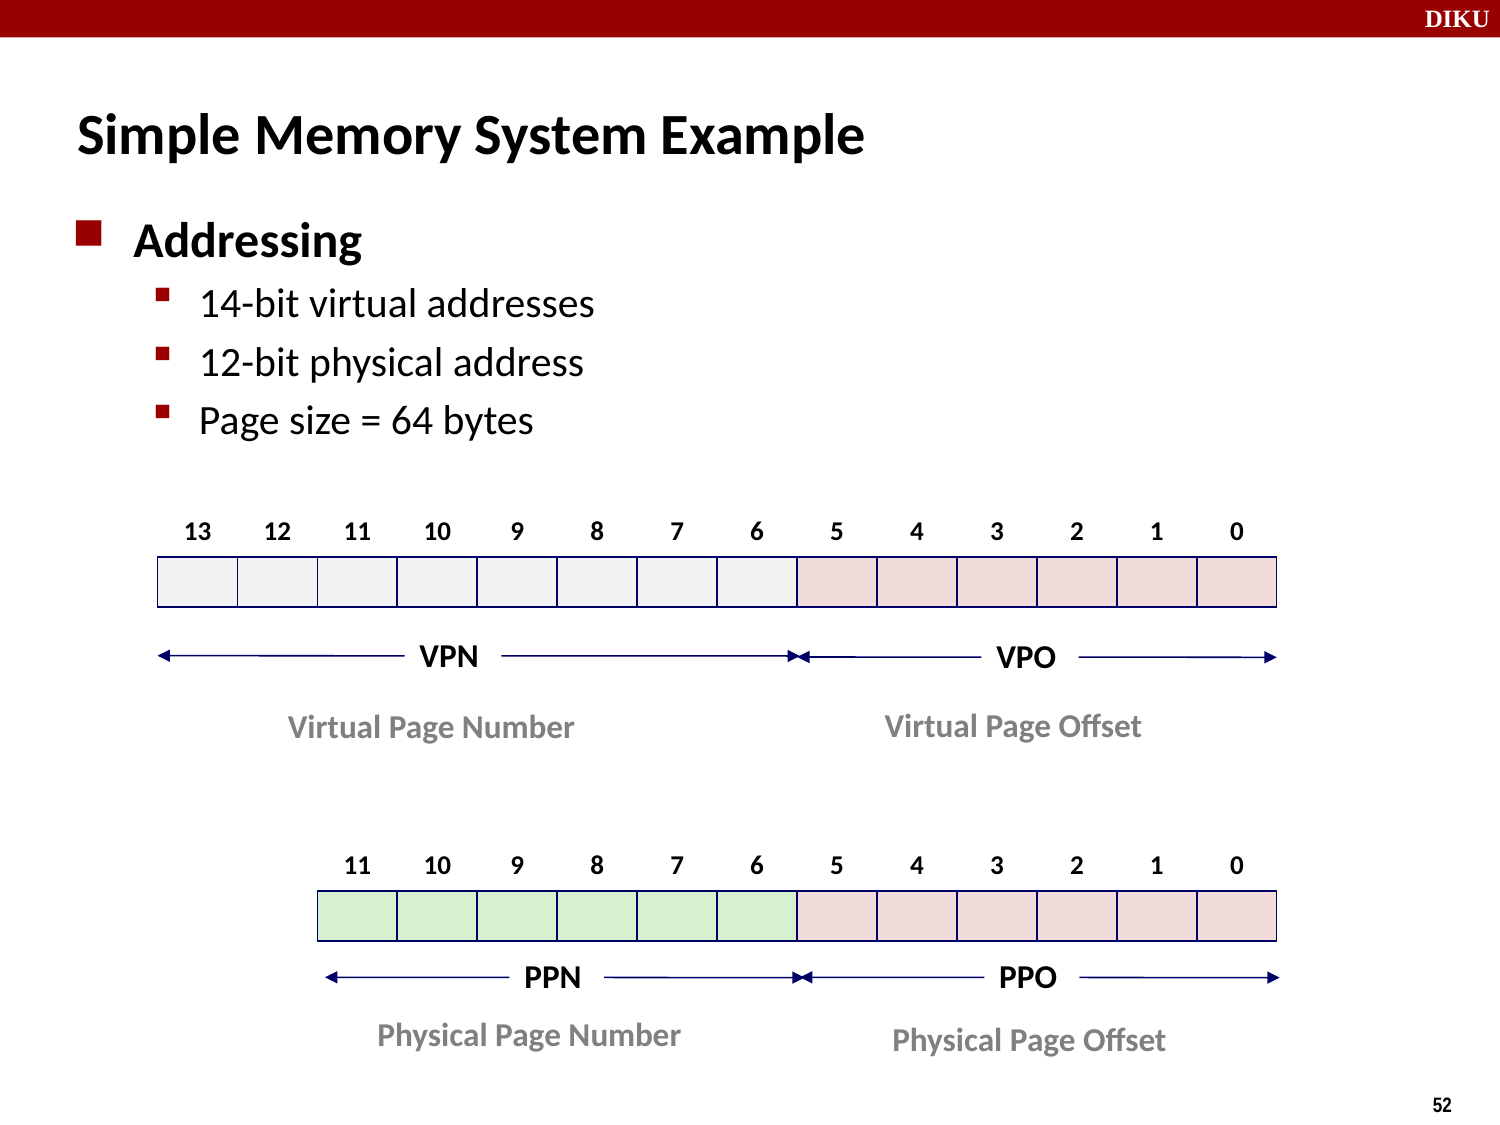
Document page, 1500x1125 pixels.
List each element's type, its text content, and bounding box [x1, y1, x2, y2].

text_box Simple Memory System Example [62, 83, 1262, 178]
text_box 2 [1037, 506, 1116, 557]
text_box 1 [1116, 506, 1196, 557]
text_box 2 [1037, 841, 1116, 891]
text_box 7 [637, 841, 717, 891]
text_box 9 [477, 506, 557, 557]
text_box Addressing 14-bit virtual addresses 12-bit physical address Page size = 64 bytes [62, 200, 1425, 460]
text_box PPN [509, 953, 604, 1010]
text_box 4 [877, 506, 957, 557]
text_box Physical Page Number [362, 1010, 736, 1071]
text_box [157, 557, 1277, 607]
text_box Physical Page Offset [859, 1016, 1200, 1076]
text_box 6 [717, 506, 797, 557]
text_box 11 [317, 506, 397, 557]
text_box 4 [877, 841, 957, 891]
text_box 3 [957, 506, 1037, 557]
text_box 10 [397, 841, 477, 891]
text_box 0 [1196, 841, 1277, 891]
text_box VPO [981, 633, 1079, 693]
text_box 6 [717, 841, 797, 891]
text_box 8 [557, 506, 637, 557]
text_box [317, 891, 1277, 941]
text_box 1 [1116, 841, 1196, 891]
text_box Virtual Page Number [273, 703, 628, 764]
text_box 8 [557, 841, 637, 891]
text_box 11 [317, 841, 397, 891]
text_box 5 [797, 841, 877, 891]
text_box 3 [957, 841, 1037, 891]
text_box 13 [157, 506, 237, 557]
text_box 7 [637, 506, 717, 557]
text_box 9 [477, 841, 557, 891]
text_box 5 [797, 506, 877, 557]
text_box VPN [404, 632, 502, 692]
text_box 12 [237, 506, 317, 557]
text_box 10 [397, 506, 477, 557]
text_box 0 [1196, 506, 1277, 557]
text_box Virtual Page Offset [869, 701, 1191, 762]
text_box PPO [984, 953, 1080, 1014]
